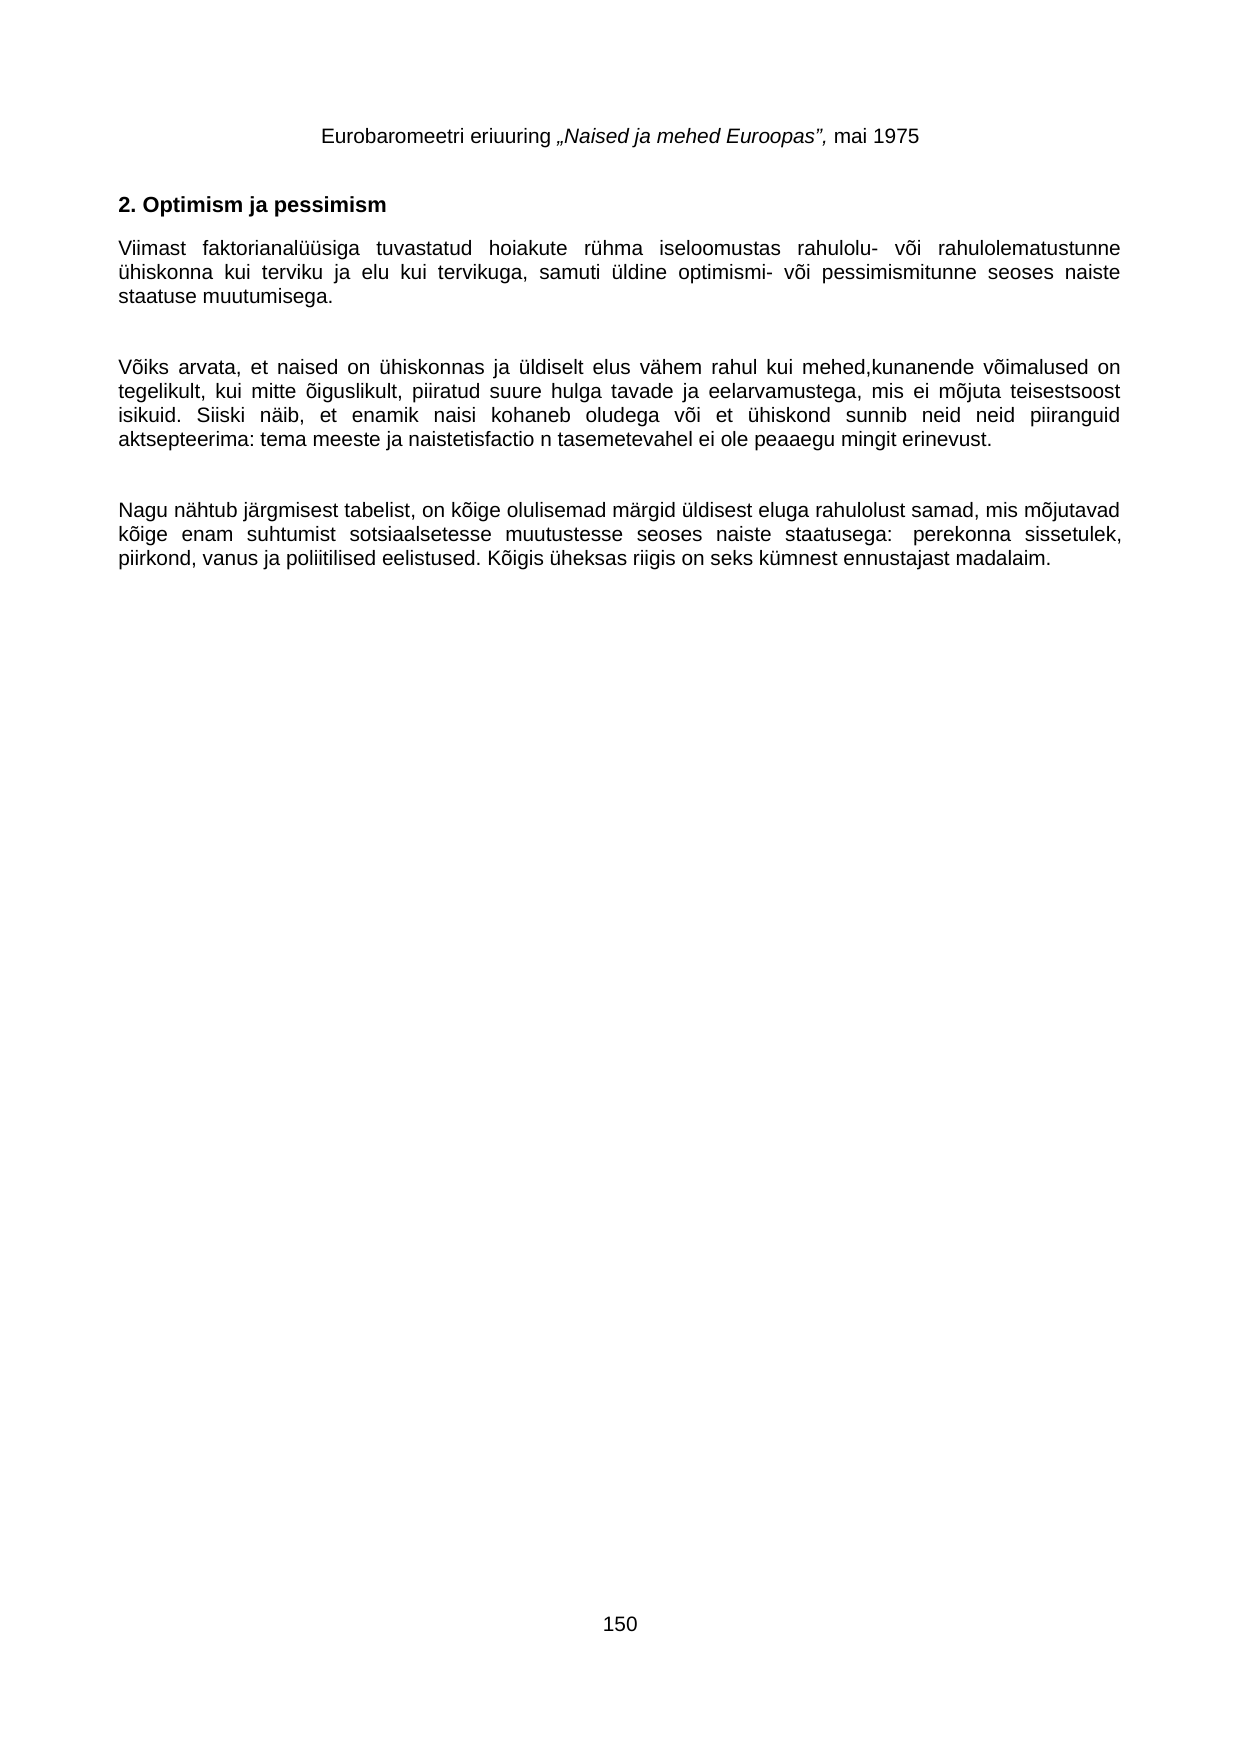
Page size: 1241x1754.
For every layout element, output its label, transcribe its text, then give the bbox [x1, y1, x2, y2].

text Nagu nähtub järgmisest tabelist, on kõige olulisemad märgid üldisest eluga rahulolust samad, mis mõjutavad kõige enam suhtumist sotsiaalsetesse muutustesse seoses naiste staatusega: perekonna sissetulek, piirkond, vanus ja poliitilised eelistused. Kõigis üheksas riigis on seks kümnest ennustajast madalaim. [118, 498, 1122, 570]
text Viimast faktorianalüüsiga tuvastatud hoiakute rühma iseloomustas rahulolu- või rahulolematustunne ühiskonna kui terviku ja elu kui tervikuga, samuti üldine optimismi- või pessimismitunne seoses naiste staatuse muutumisega. [118, 236, 1122, 307]
subtitle 2. Optimism ja pessimism [118, 192, 1122, 217]
text Võiks arvata, et naised on ühiskonnas ja üldiselt elus vähem rahul kui mehed,kunanende võimalused on tegelikult, kui mitte õiguslikult, piiratud suure hulga tavade ja eelarvamustega, mis ei mõjuta teisestsoost isikuid. Siiski näib, et enamik naisi kohaneb oludega või et ühiskond sunnib neid neid piiranguid aktsepteerima: tema meeste ja naistetisfactio n tasemetevahel ei ole peaaegu mingit erinevust. [118, 355, 1122, 451]
